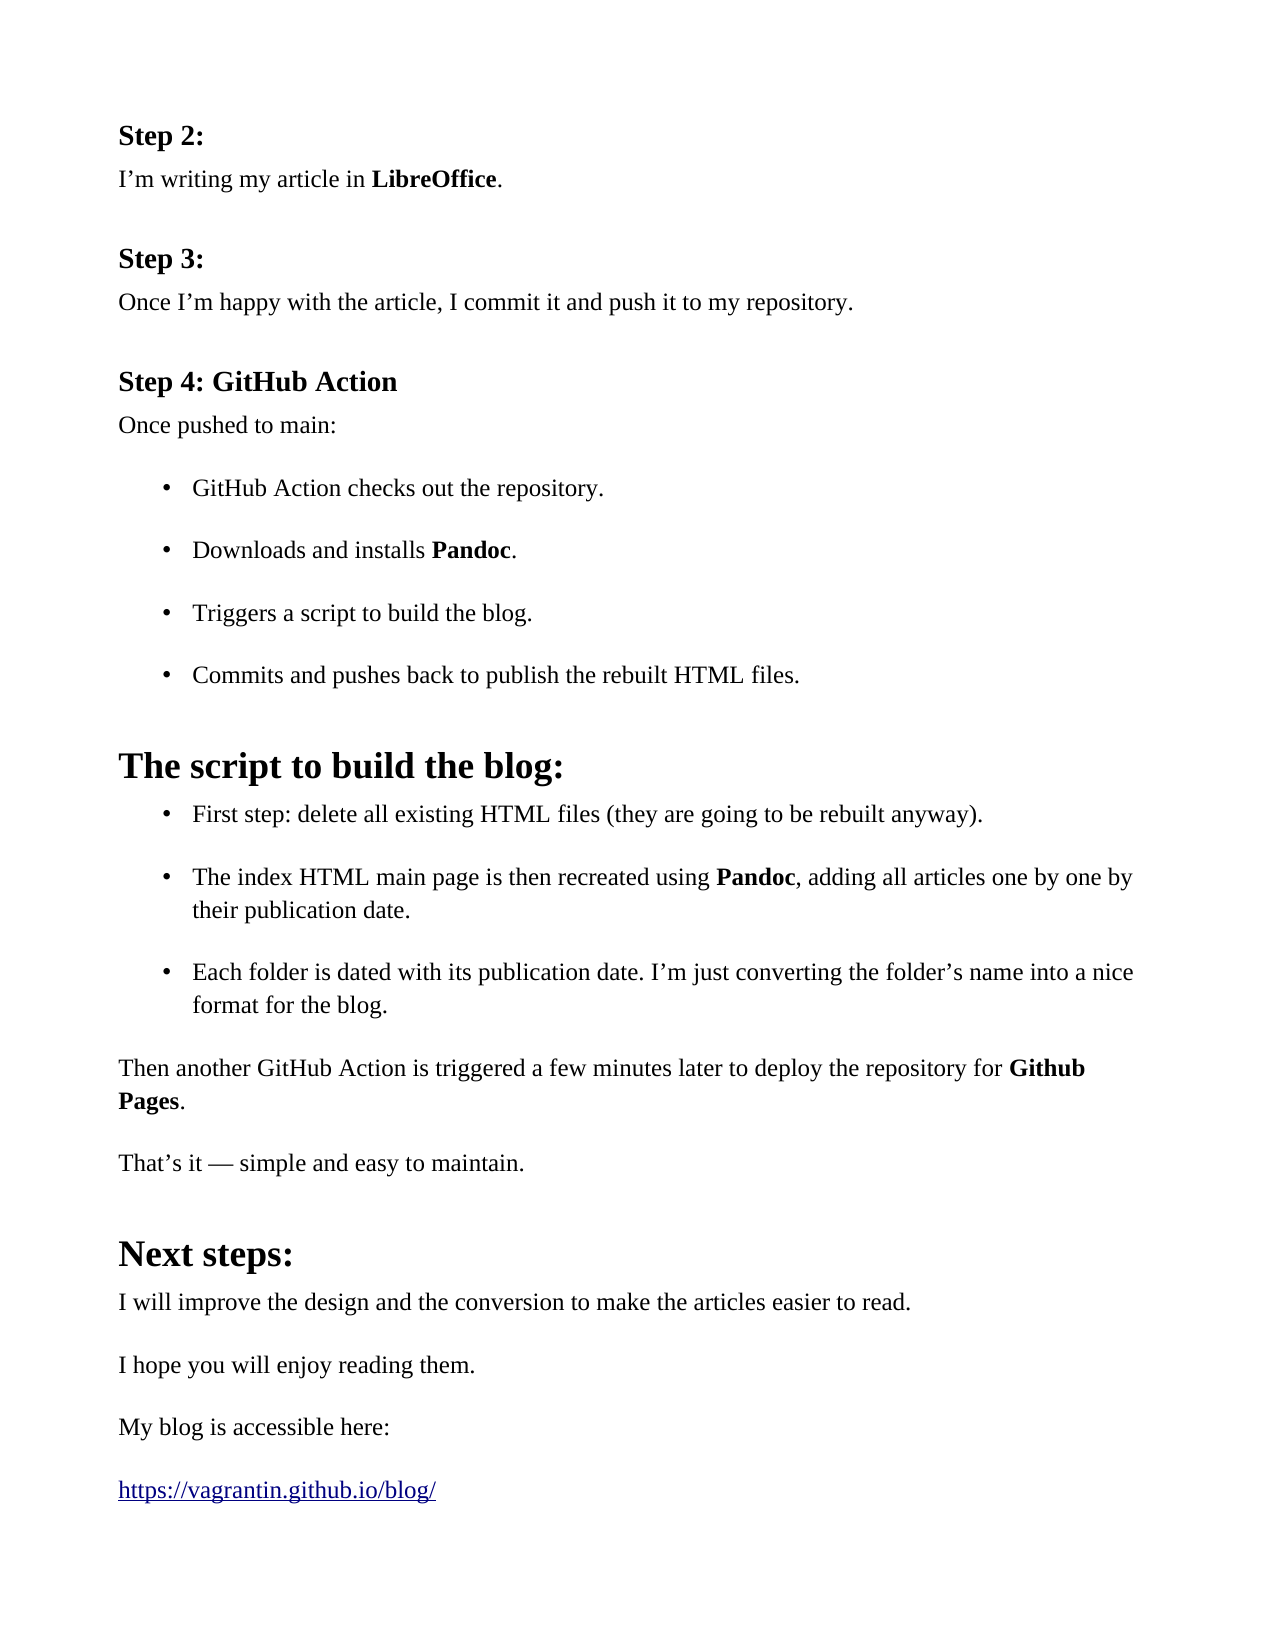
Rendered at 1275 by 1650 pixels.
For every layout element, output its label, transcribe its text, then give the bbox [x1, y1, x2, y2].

text My blog is accessible here: [118, 1412, 1157, 1441]
subtitle Step 4: GitHub Action [118, 364, 1157, 398]
list Downloads and installs Pandoc. [162, 535, 1157, 564]
subtitle Next steps: [118, 1232, 1157, 1275]
text I will improve the design and the conversion to make the articles easier to read. [118, 1287, 1157, 1316]
subtitle The script to build the blog: [118, 744, 1157, 787]
list Each folder is dated with its publication date. I’m just converting the folder’s name into a nice format for the blog. [162, 957, 1157, 1019]
list The index HTML main page is then recreated using Pandoc, adding all articles one by one by their publication date. [162, 862, 1157, 924]
list GitHub Action checks out the repository. [162, 473, 1157, 502]
text That’s it — simple and easy to maintain. [118, 1148, 1157, 1177]
text I hope you will enjoy reading them. [118, 1350, 1157, 1379]
subtitle Step 2: [118, 118, 1157, 152]
list Triggers a script to build the blog. [162, 598, 1157, 627]
text https://vagrantin.github.io/blog/ [118, 1475, 1157, 1504]
text Once pushed to main: [118, 410, 1157, 439]
text Then another GitHub Action is triggered a few minutes later to deploy the repository for Github Pages. [118, 1053, 1157, 1115]
list Commits and pushes back to publish the rebuilt HTML files. [162, 660, 1157, 689]
subtitle Step 3: [118, 241, 1157, 275]
list First step: delete all existing HTML files (they are going to be rebuilt anyway). [162, 799, 1157, 828]
text Once I’m happy with the article, I commit it and push it to my repository. [118, 287, 1157, 316]
text I’m writing my article in LibreOffice. [118, 164, 1157, 193]
